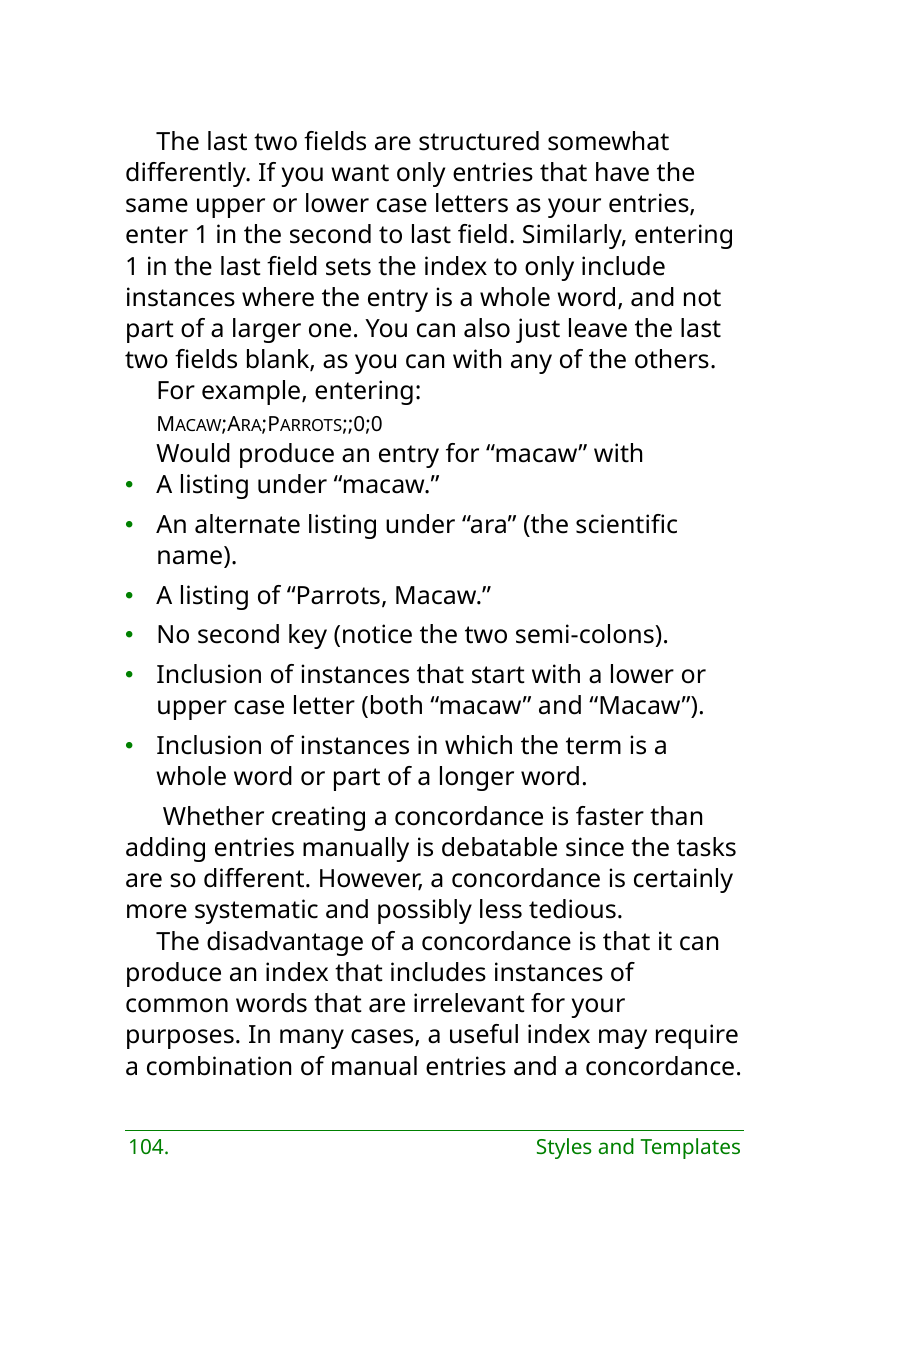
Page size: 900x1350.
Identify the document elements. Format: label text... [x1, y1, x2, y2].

text Whether creating a concordance is faster than adding entries manually is debatable since the tasks are so different. However, a concordance is certainly more systematic and possibly less tedious. [125, 800, 744, 925]
text Macaw;Ara;Parrots;;0;0 [125, 406, 744, 437]
list No second key (notice the two semi-colons). [125, 619, 744, 650]
list A listing under “macaw.” [125, 469, 744, 500]
list An alternate listing under “ara” (the scientific name). [125, 508, 744, 571]
text For example, entering: [125, 375, 744, 406]
text The last two fields are structured somewhat differently. If you want only entries that have the same upper or lower case letters as your entries, enter 1 in the second to last field. Similarly, entering 1 in the last field sets the index to only include instances where the entry is a whole word, and not part of a larger one. You can also just leave the last two fields blank, as you can with any of the others. [125, 125, 744, 375]
text The disadvantage of a concordance is that it can produce an index that includes instances of common words that are irrelevant for your purposes. In many cases, a useful index may require a combination of manual entries and a concordance. [125, 925, 744, 1081]
list Inclusion of instances in which the term is a whole word or part of a longer word. [125, 729, 744, 792]
text Would produce an entry for “macaw” with [125, 437, 744, 469]
list A listing of “Parrots, Macaw.” [125, 579, 744, 610]
list Inclusion of instances that start with a lower or upper case letter (both “macaw” and “Macaw”). [125, 658, 744, 721]
